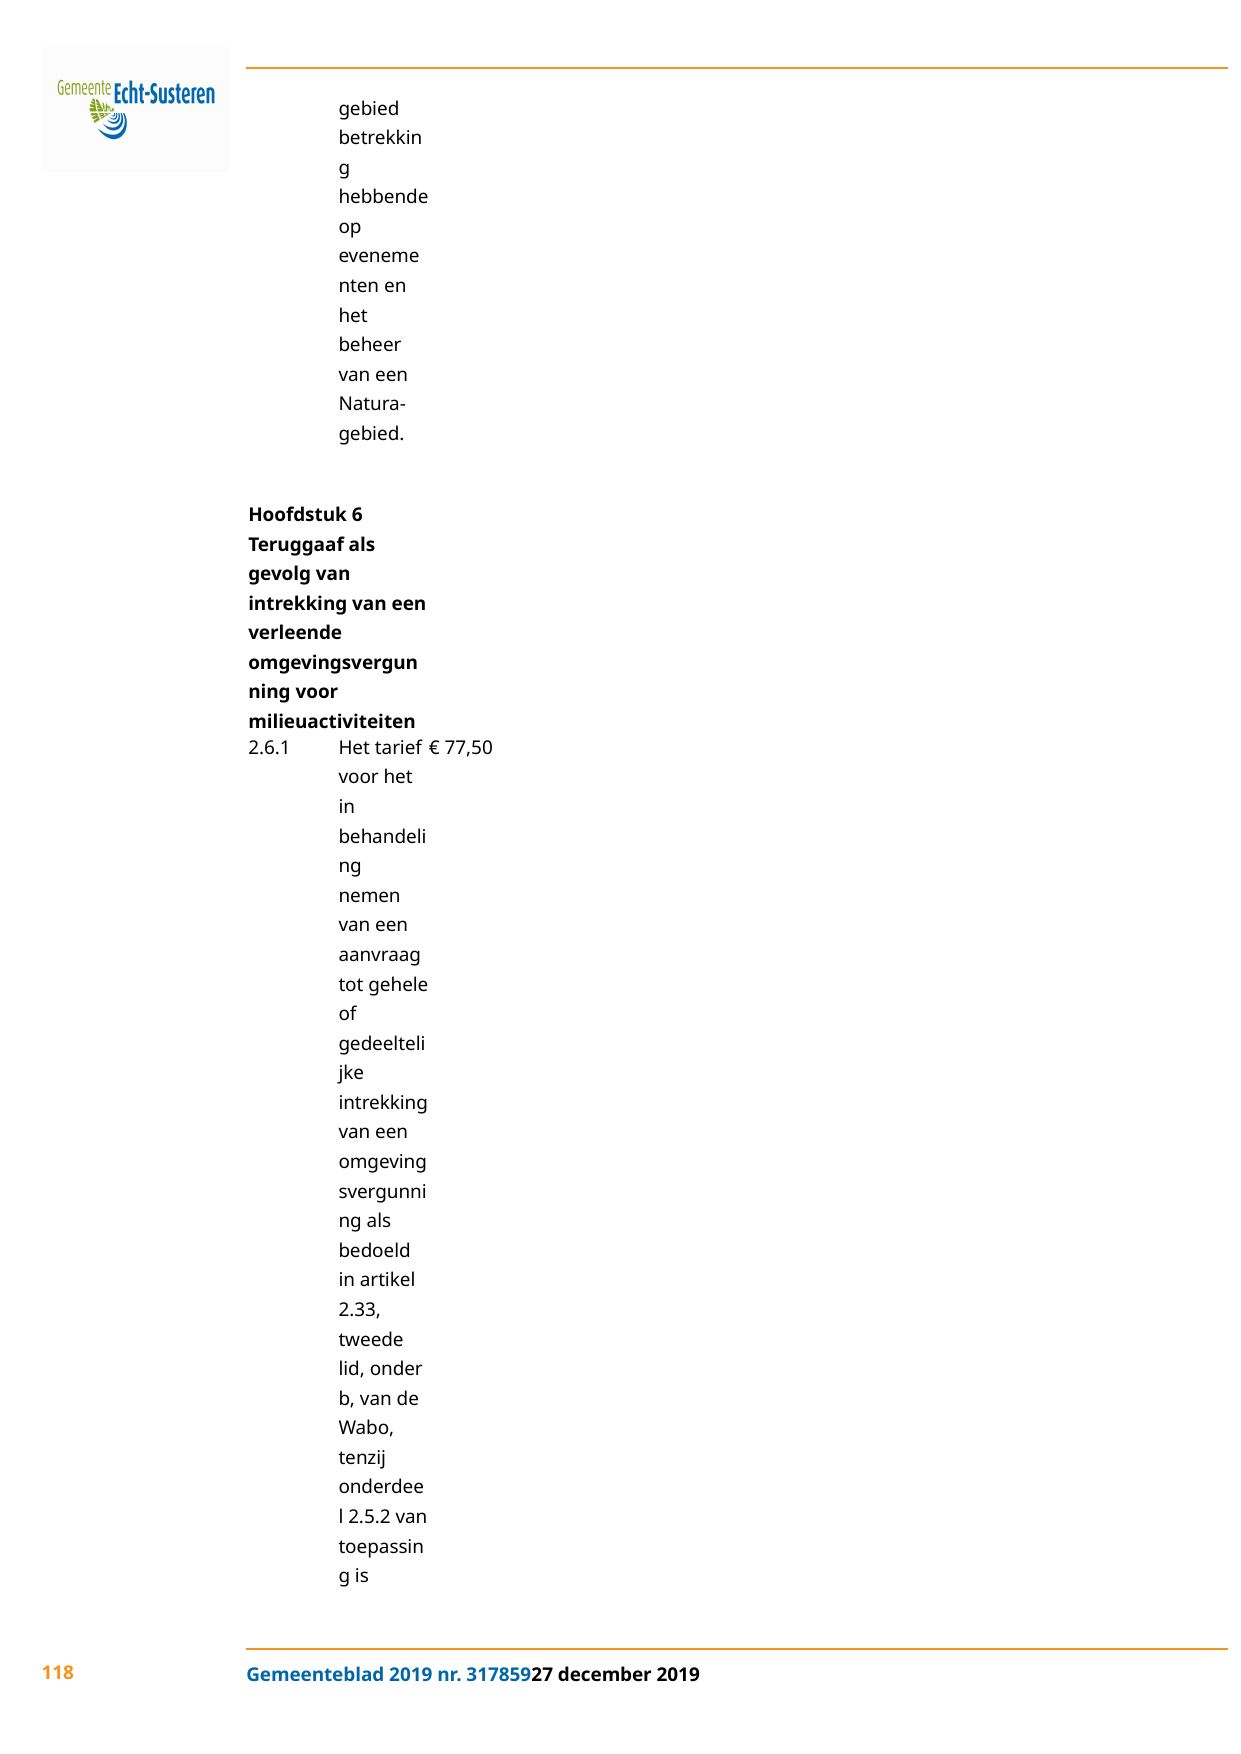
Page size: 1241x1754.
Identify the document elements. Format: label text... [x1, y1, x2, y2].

table_cell [519, 446, 700, 501]
table_cell [429, 446, 519, 501]
table_cell [429, 501, 519, 734]
table_cell [248, 446, 338, 501]
table_cell Het tarief voor het in behandeling nemen van een aanvraag tot gehele of gedeeltelijke intrekking van een omgevingsvergunning als bedoeld in artikel 2.33, tweede lid, onder b, van de Wabo, tenzij onderdeel 2.5.2 van toepassing is [338, 734, 429, 1588]
table_cell [519, 501, 700, 734]
table_cell [519, 734, 700, 1588]
table_cell [248, 95, 338, 446]
picture [41, 47, 231, 172]
table_cell € 77,50 [429, 734, 519, 1588]
table_cell [519, 95, 700, 446]
table_cell gebied betrekking hebbende op evenementen en het beheer van een Natura-gebied. [338, 95, 429, 446]
table_cell 2.6.1 [248, 734, 338, 1588]
table_cell [338, 446, 429, 501]
table_cell [429, 95, 519, 446]
table_cell Hoofdstuk 6 Teruggaaf als gevolg van intrekking van een verleende omgevingsvergunning voor milieuactiviteiten [248, 501, 429, 734]
